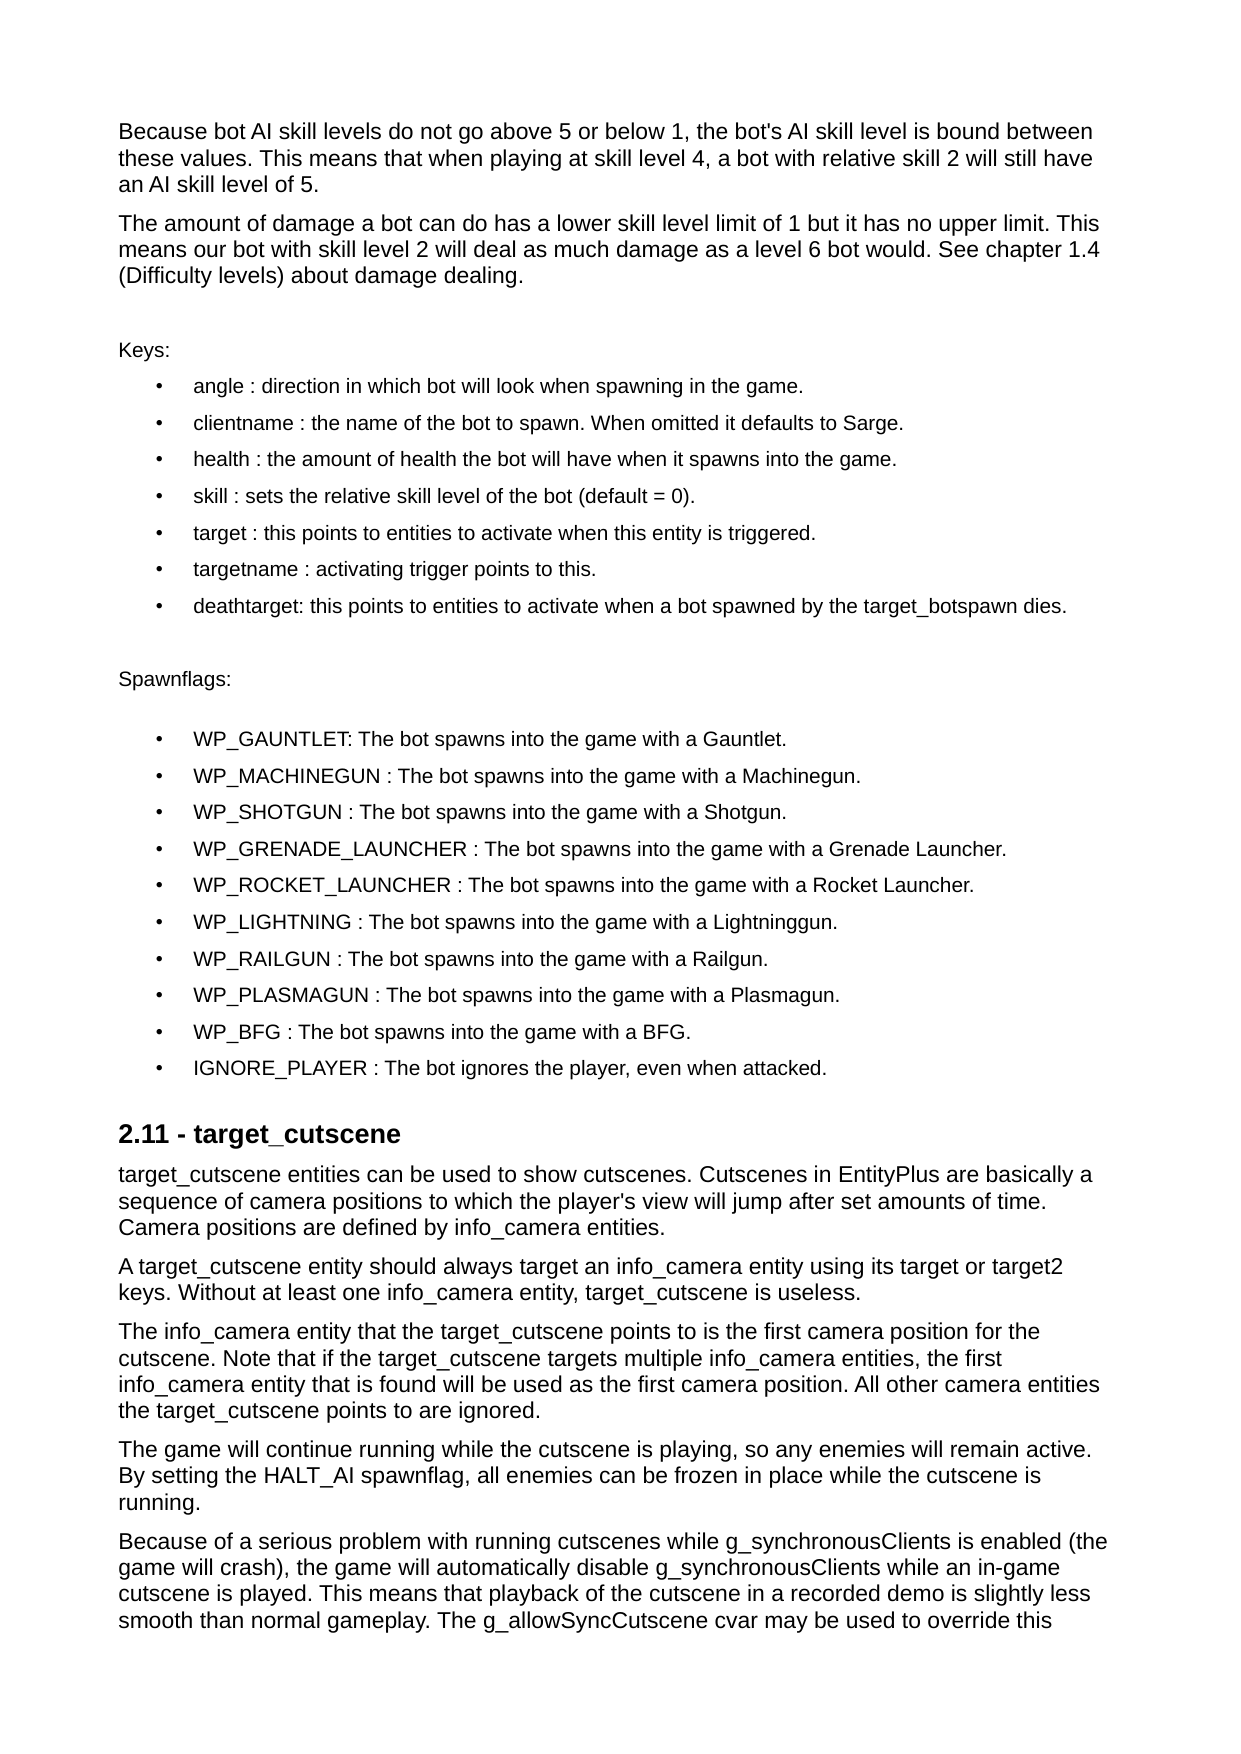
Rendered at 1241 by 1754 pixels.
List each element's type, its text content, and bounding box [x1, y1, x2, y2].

list IGNORE_PLAYER : The bot ignores the player, even when attacked. [156, 1056, 1122, 1080]
list WP_ROCKET_LAUNCHER : The bot spawns into the game with a Rocket Launcher. [156, 873, 1122, 897]
list targetname : activating trigger points to this. [156, 557, 1122, 581]
list WP_RAILGUN : The bot spawns into the game with a Railgun. [156, 946, 1122, 970]
text target_cutscene entities can be used to show cutscenes. Cutscenes in EntityPlus are basically a sequence of camera positions to which the player's view will jump after set amounts of time. Camera positions are defined by info_camera entities. [118, 1161, 1122, 1240]
list WP_LIGHTNING : The bot spawns into the game with a Lightninggun. [156, 910, 1122, 934]
list WP_BFG : The bot spawns into the game with a BFG. [156, 1019, 1122, 1043]
list deathtarget: this points to entities to activate when a bot spawned by the target_botspawn dies. [156, 593, 1122, 618]
text Keys: [118, 338, 1122, 362]
list WP_SHOTGUN : The bot spawns into the game with a Shotgun. [156, 800, 1122, 824]
text Because of a serious problem with running cutscenes while g_synchronousClients is enabled (the game will crash), the game will automatically disable g_synchronousClients while an in-game cutscene is played. This means that playback of the cutscene in a recorded demo is slightly less smooth than normal gameplay. The g_allowSyncCutscene cvar may be used to override this [118, 1528, 1122, 1633]
text Because bot AI skill levels do not go above 5 or below 1, the bot's AI skill level is bound between these values. This means that when playing at skill level 4, a bot with relative skill 2 will still have an AI skill level of 5. [118, 118, 1122, 197]
list target : this points to entities to activate when this entity is triggered. [156, 520, 1122, 544]
list WP_GRENADE_LAUNCHER : The bot spawns into the game with a Grenade Launcher. [156, 837, 1122, 861]
list skill : sets the relative skill level of the bot (default = 0). [156, 484, 1122, 508]
subtitle 2.11 - target_cutscene [118, 1118, 1122, 1149]
list angle : direction in which bot will look when spawning in the game. [156, 374, 1122, 398]
list WP_MACHINEGUN : The bot spawns into the game with a Machinegun. [156, 763, 1122, 788]
text The amount of damage a bot can do has a lower skill level limit of 1 but it has no upper limit. This means our bot with skill level 2 will deal as much damage as a level 6 bot would. See chapter 1.4 (Difficulty levels) about damage dealing. [118, 210, 1122, 289]
text The info_camera entity that the target_cutscene points to is the first camera position for the cutscene. Note that if the target_cutscene targets multiple info_camera entities, the first info_camera entity that is found will be used as the first camera position. All other camera entities the target_cutscene points to are ignored. [118, 1318, 1122, 1423]
text The game will continue running while the cutscene is playing, so any enemies will remain active. By setting the HALT_AI spawnflag, all enemies can be frozen in place while the cutscene is running. [118, 1436, 1122, 1515]
list clientname : the name of the bot to spawn. When omitted it defaults to Sarge. [156, 411, 1122, 435]
list WP_GAUNTLET: The bot spawns into the game with a Gauntlet. [156, 727, 1122, 751]
list health : the amount of health the bot will have when it spawns into the game. [156, 447, 1122, 471]
text Spawnflags: [118, 667, 1122, 714]
text A target_cutscene entity should always target an info_camera entity using its target or target2 keys. Without at least one info_camera entity, target_cutscene is useless. [118, 1253, 1122, 1306]
list WP_PLASMAGUN : The bot spawns into the game with a Plasmagun. [156, 983, 1122, 1007]
